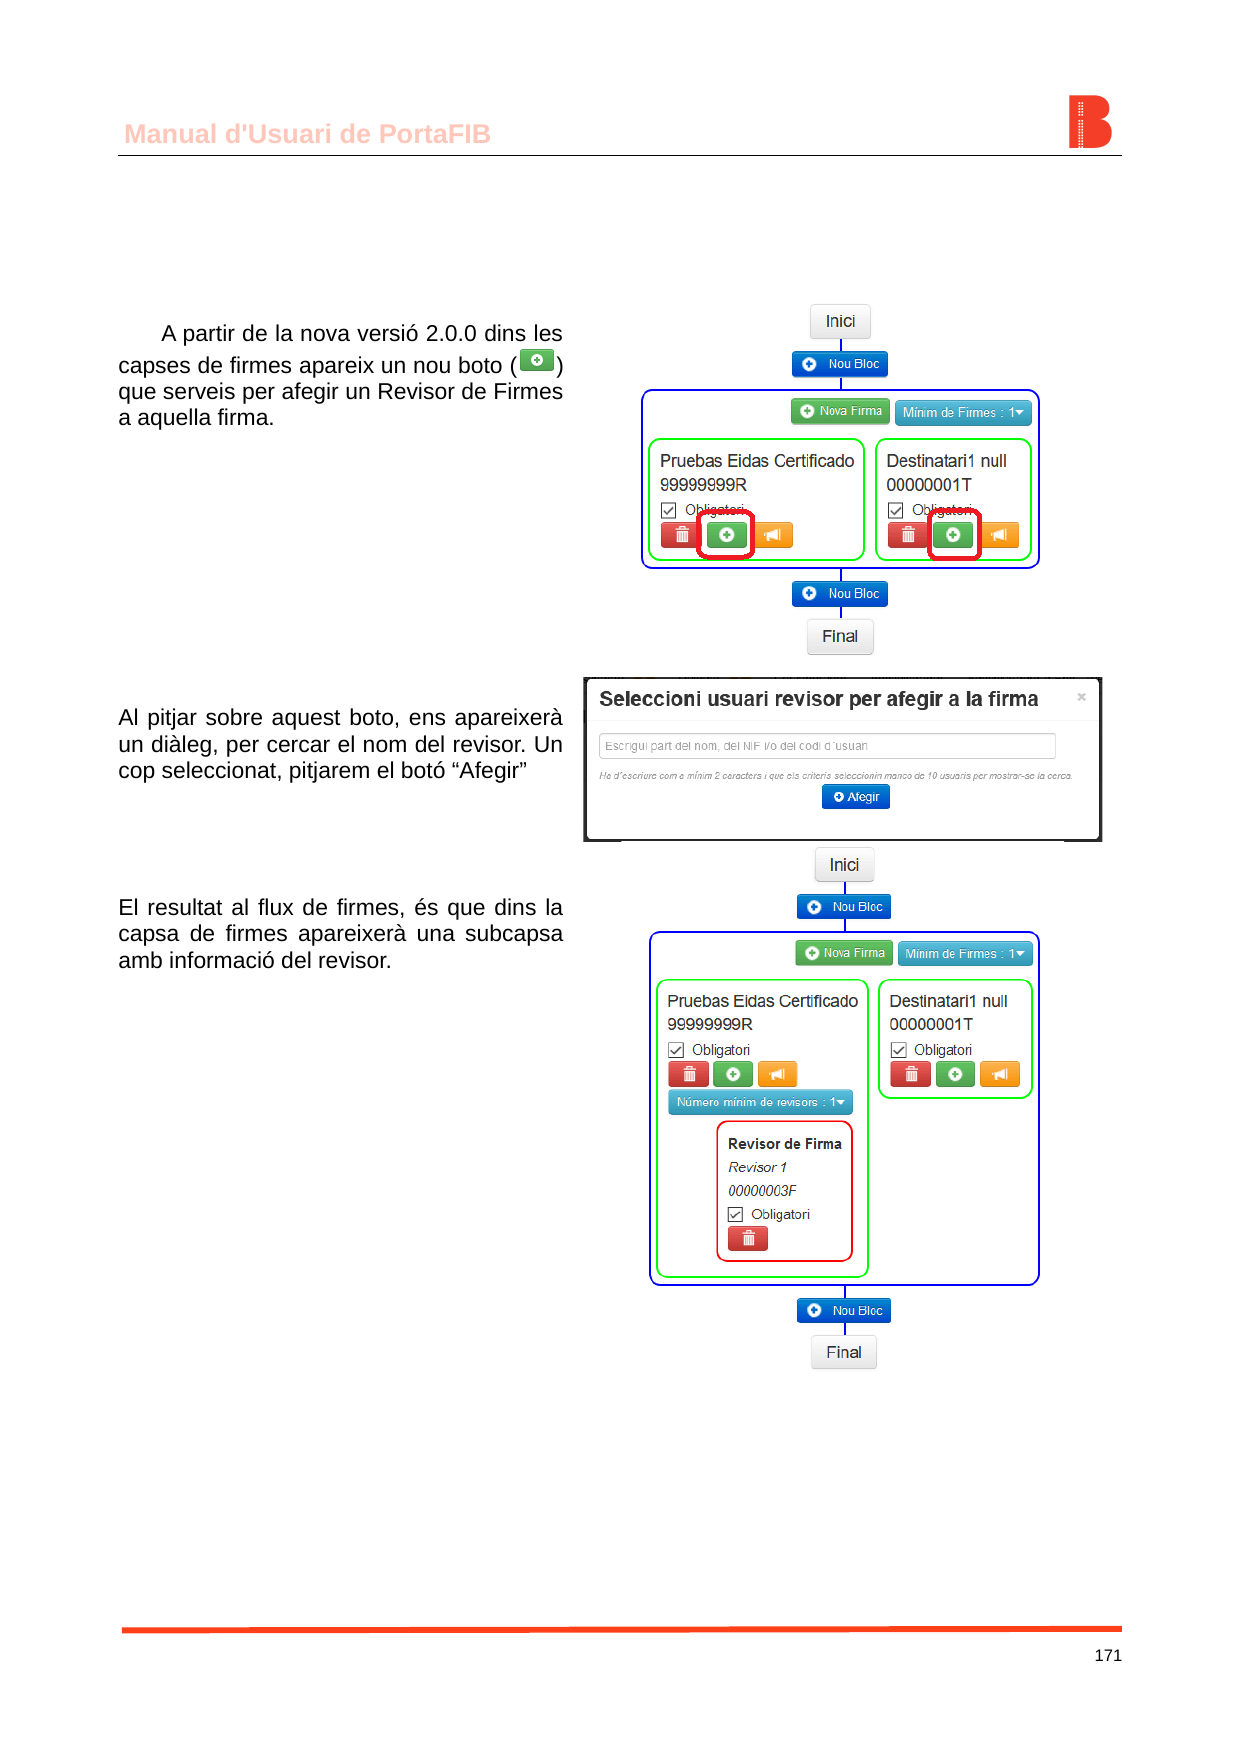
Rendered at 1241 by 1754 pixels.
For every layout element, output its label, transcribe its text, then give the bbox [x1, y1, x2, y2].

table_cell El resultat al flux de firmes, és que dins la capsa de firmes apareixerà una subcapsa amb informació del revisor. [118, 841, 563, 1383]
table_cell [564, 678, 583, 841]
table_header [1065, 294, 1122, 678]
picture [583, 293, 1103, 1384]
table_header A partir de la nova versió 2.0.0 dins les capses de firmes apareix un nou boto () que serveis per afegir un Revisor de Firmes a aquella firma. [118, 294, 563, 678]
table_cell [1065, 841, 1122, 1383]
table_cell [1103, 678, 1122, 841]
table_header [564, 294, 621, 678]
picture [517, 346, 556, 373]
table_cell [564, 841, 621, 1383]
picture [1063, 94, 1117, 150]
table_cell Al pitjar sobre aquest boto, ens apareixerà un diàleg, per cercar el nom del revisor. Un cop seleccionat, pitjarem el botó “Afegir” [118, 678, 563, 841]
